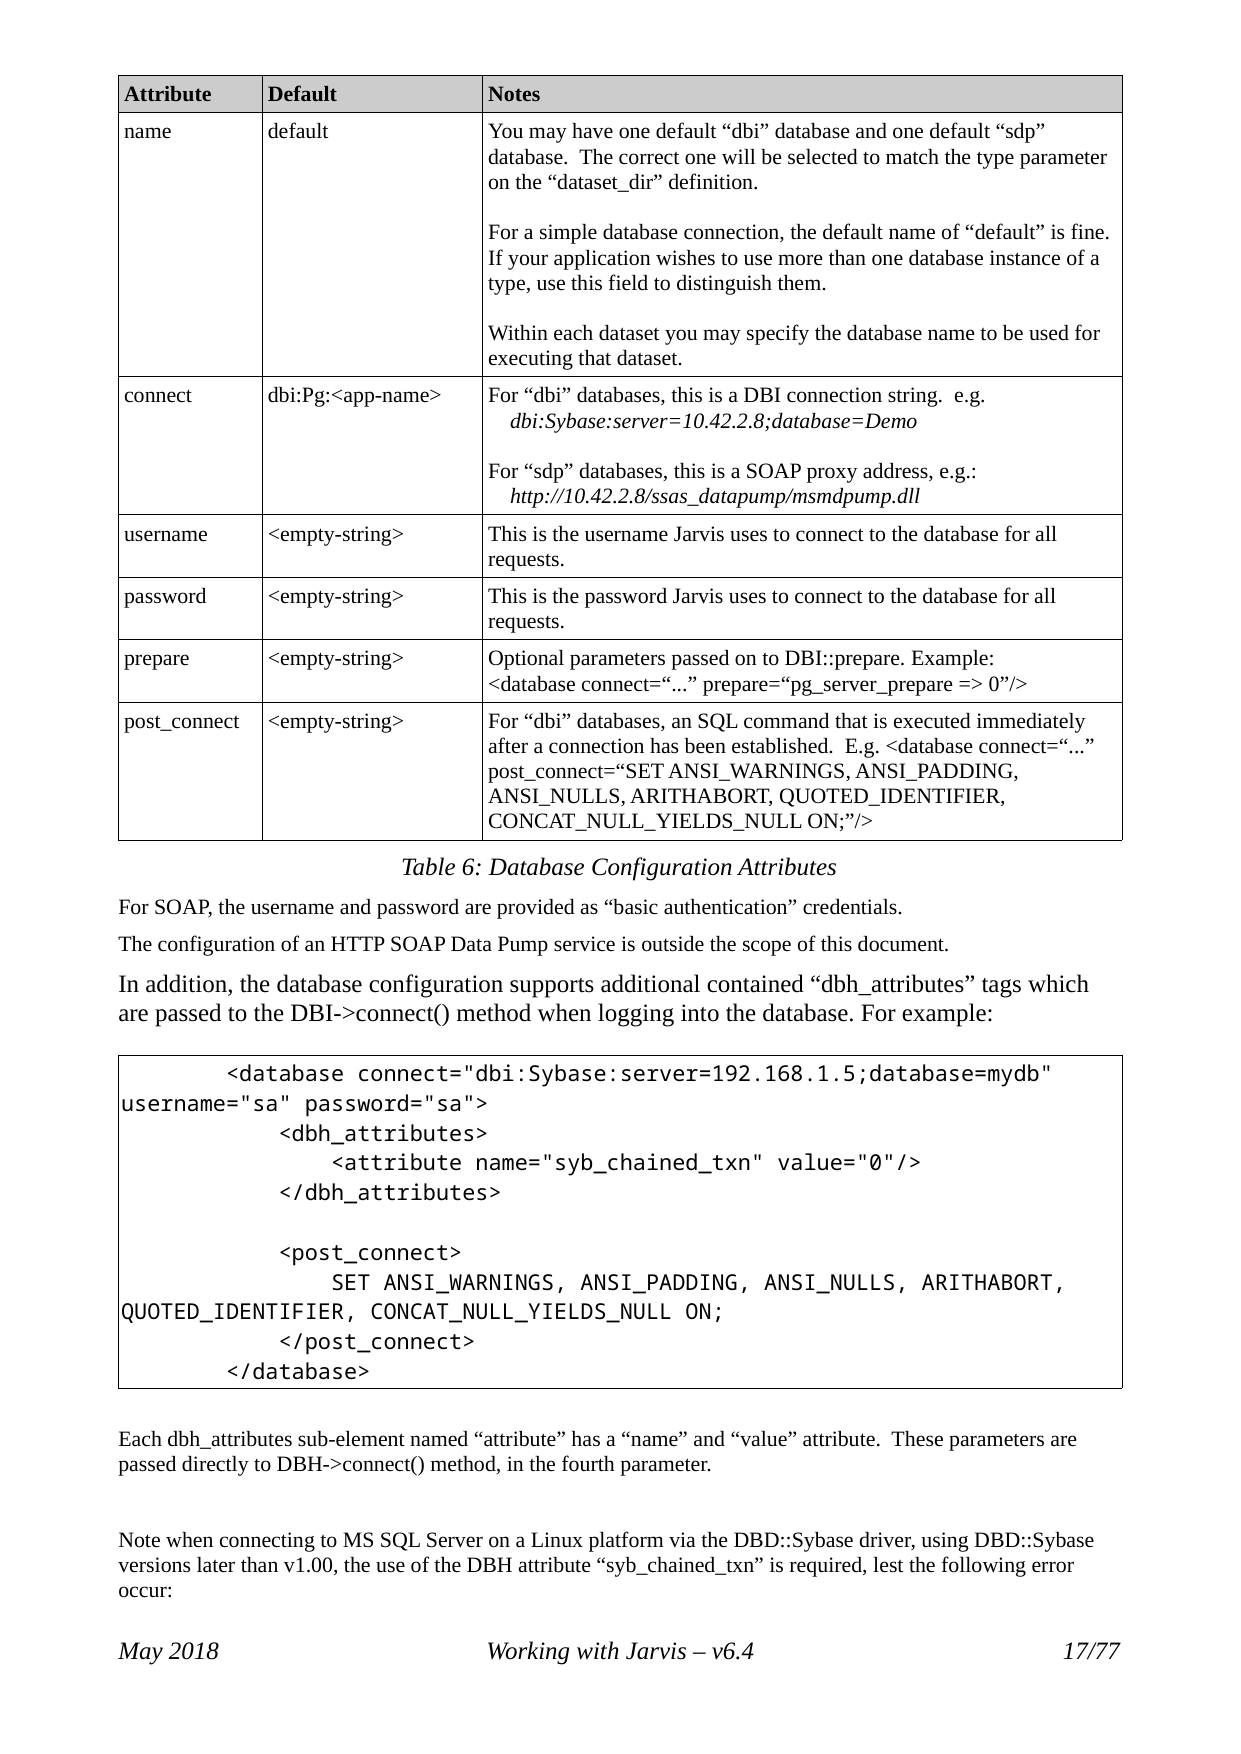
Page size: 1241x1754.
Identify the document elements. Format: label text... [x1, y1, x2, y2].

text </post_connect> [119, 1323, 1122, 1353]
table_cell This is the password Jarvis uses to connect to the database for all requests. [483, 578, 1122, 639]
text Each dbh_attributes sub-element named “attribute” has a “name” and “value” attribute. These parameters are passed directly to DBH->connect() method, in the fourth parameter. [118, 1426, 1122, 1476]
table_cell This is the username Jarvis uses to connect to the database for all requests. [483, 515, 1122, 577]
text <attribute name="syb_chained_txn" value="0"/> [119, 1145, 1122, 1174]
table_cell <empty-string> [263, 640, 482, 701]
text The configuration of an HTTP SOAP Data Pump service is outside the scope of this document. [118, 931, 1122, 957]
text <database connect="dbi:Sybase:server=192.168.1.5;database=mydb" username="sa" password="sa"> [119, 1056, 1122, 1115]
table_cell post_connect [119, 703, 262, 839]
text In addition, the database configuration supports additional contained “dbh_attributes” tags which are passed to the DBI->connect() method when logging into the database. For example: [118, 969, 1122, 1027]
text </database> [119, 1353, 1122, 1388]
text </dbh_attributes> [119, 1174, 1122, 1207]
table_cell dbi:Pg:<app-name> [263, 377, 482, 514]
table_cell connect [119, 377, 262, 514]
table_cell <empty-string> [263, 515, 482, 577]
table_cell You may have one default “dbi” database and one default “sdp” database. The correct one will be selected to match the type parameter on the “dataset_dir” definition. For a simple database connection, the default name of “default” is fine. If your application wishes to use more than one database instance of a type, use this field to distinguish them. Within each dataset you may specify the database name to be used for executing that dataset. [483, 113, 1122, 376]
table_cell password [119, 578, 262, 639]
table_cell username [119, 515, 262, 577]
table_header Notes [483, 76, 1122, 112]
text For SOAP, the username and password are provided as “basic authentication” credentials. [118, 894, 1122, 919]
table_cell Optional parameters passed on to DBI::prepare. Example: <database connect=“...” prepare=“pg_server_prepare => 0”/> [483, 640, 1122, 701]
table_cell For “dbi” databases, an SQL command that is executed immediately after a connection has been established. E.g. <database connect=“...” post_connect=“SET ANSI_WARNINGS, ANSI_PADDING, ANSI_NULLS, ARITHABORT, QUOTED_IDENTIFIER, CONCAT_NULL_YIELDS_NULL ON;”/> [483, 703, 1122, 839]
text <dbh_attributes> [119, 1115, 1122, 1145]
table_header Default [263, 76, 482, 112]
table_cell <empty-string> [263, 703, 482, 839]
table_cell prepare [119, 640, 262, 701]
text SET ANSI_WARNINGS, ANSI_PADDING, ANSI_NULLS, ARITHABORT, QUOTED_IDENTIFIER, CONCAT_NULL_YIELDS_NULL ON; [119, 1264, 1122, 1323]
table_cell For “dbi” databases, this is a DBI connection string. e.g. dbi:Sybase:server=10.42.2.8;database=Demo For “sdp” databases, this is a SOAP proxy address, e.g.: http://10.42.2.8/ssas_datapump/msmdpump.dll [483, 377, 1122, 514]
table_cell name [119, 113, 262, 376]
table_cell default [263, 113, 482, 376]
table_cell <empty-string> [263, 578, 482, 639]
table_header Attribute [119, 76, 262, 112]
text Table 6: Database Configuration Attributes [118, 852, 1122, 881]
text Note when connecting to MS SQL Server on a Linux platform via the DBD::Sybase driver, using DBD::Sybase versions later than v1.00, the use of the DBH attribute “syb_chained_txn” is required, lest the following error occur: [118, 1527, 1122, 1602]
text <post_connect> [119, 1234, 1122, 1264]
